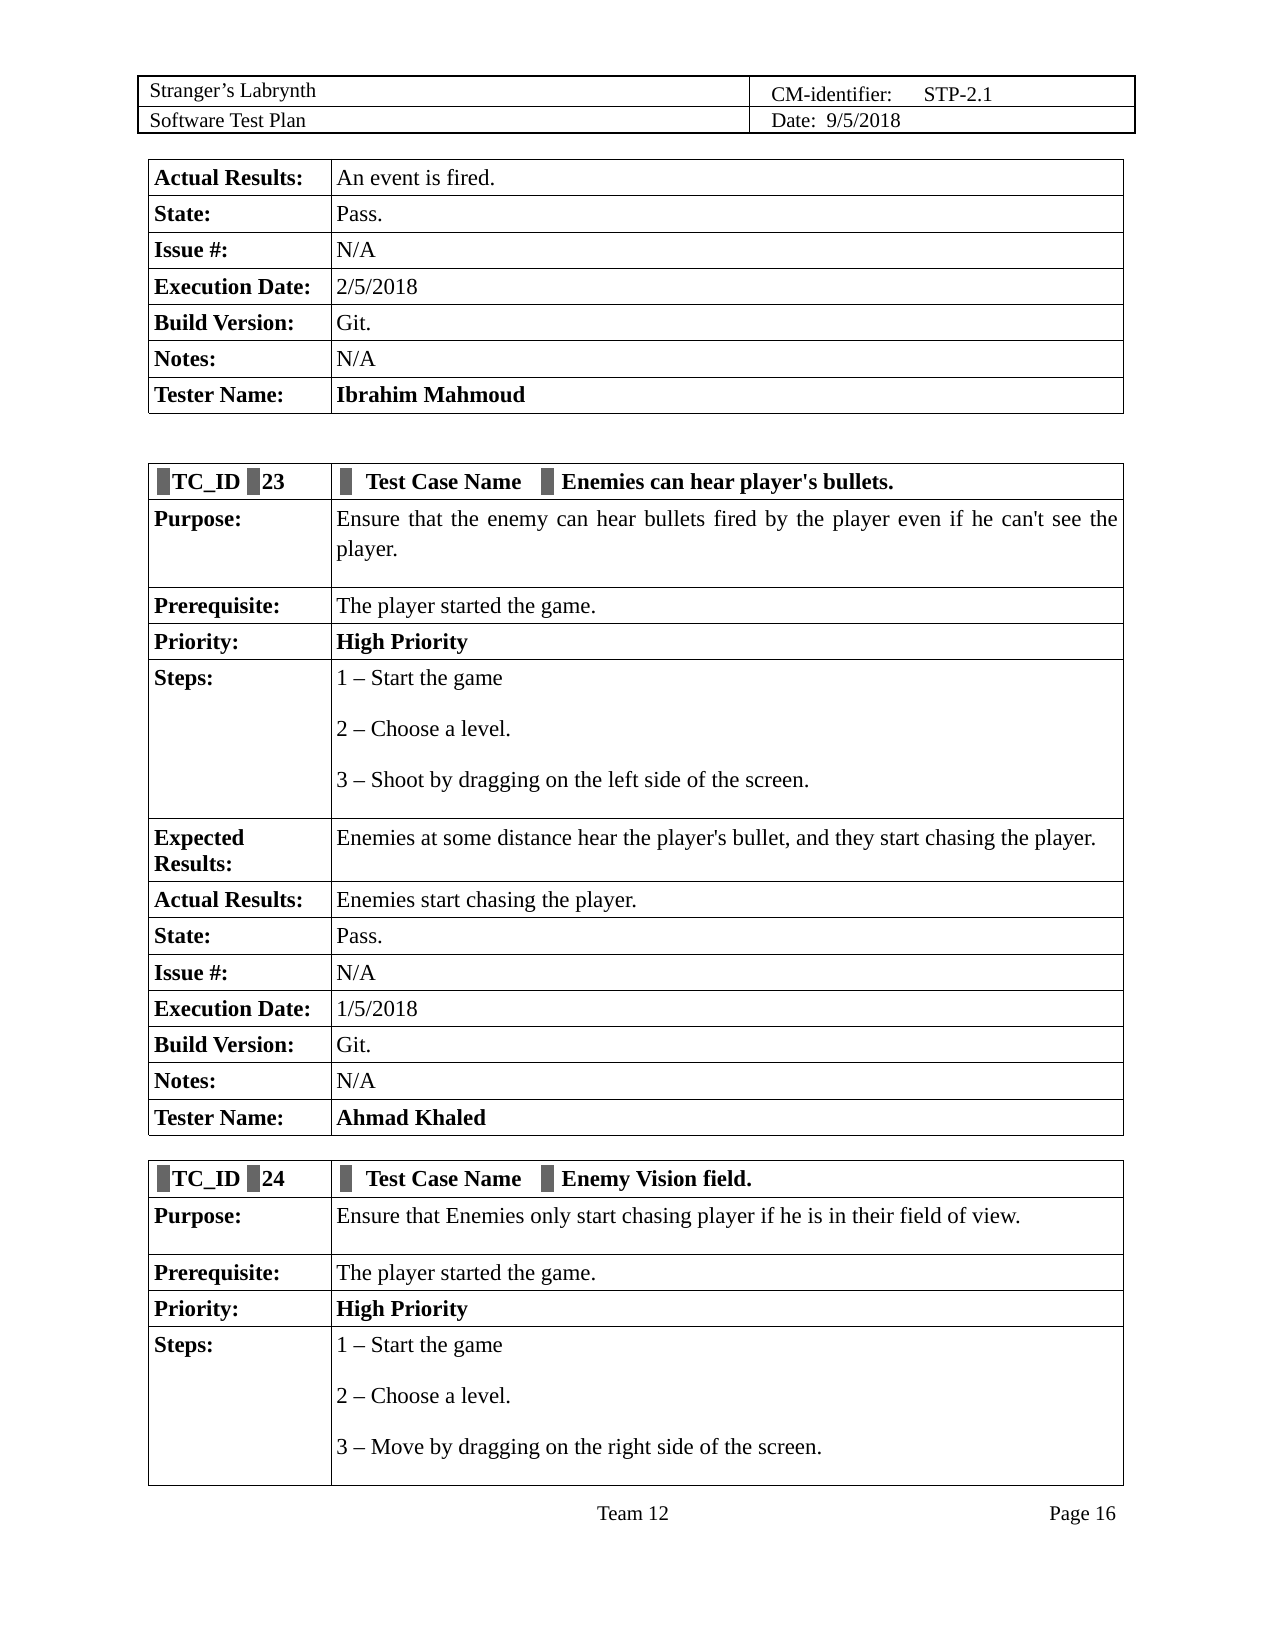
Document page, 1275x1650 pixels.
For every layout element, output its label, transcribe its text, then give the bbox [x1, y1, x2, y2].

table_cell Expected Results: [149, 819, 331, 881]
table_cell Purpose: [149, 500, 331, 587]
table_cell Actual Results: [149, 882, 331, 917]
table_cell Execution Date: [149, 269, 331, 304]
table_header TC_ID [149, 1161, 242, 1196]
table_cell High Priority [332, 1291, 1123, 1326]
table_cell Git. [332, 305, 1123, 340]
table_cell Prerequisite: [149, 588, 331, 623]
table_cell The player started the game. [332, 1255, 1123, 1290]
table_cell Prerequisite: [149, 1255, 331, 1290]
table_cell Build Version: [149, 305, 331, 340]
table_cell The player started the game. [332, 588, 1123, 623]
table_header Test Case Name [332, 464, 533, 499]
table_cell N/A [332, 1063, 1123, 1098]
table_header 24 [243, 1161, 331, 1196]
table_cell 1/5/2018 [332, 991, 1123, 1026]
table_cell Tester Name: [149, 1100, 331, 1135]
table_cell Issue #: [149, 233, 331, 268]
table_cell 2/5/2018 [332, 269, 1123, 304]
table_cell Steps: [149, 660, 331, 818]
table_header Enemy Vision field. [533, 1161, 1123, 1196]
table_cell Enemies at some distance hear the player's bullet, and they start chasing the player. [332, 819, 1123, 881]
table_cell Purpose: [149, 1198, 331, 1253]
table_cell High Priority [332, 624, 1123, 659]
table_cell Ensure that Enemies only start chasing player if he is in their field of view. [332, 1198, 1123, 1253]
table_cell N/A [332, 341, 1123, 376]
table_cell Ibrahim Mahmoud [332, 378, 1123, 413]
table_header TC_ID [149, 464, 242, 499]
table_cell Tester Name: [149, 378, 331, 413]
table_cell Pass. [332, 918, 1123, 953]
table_cell State: [149, 918, 331, 953]
table_cell Git. [332, 1027, 1123, 1062]
table_cell 1 – Start the game 2 – Choose a level. 3 – Shoot by dragging on the left side of the screen. [332, 660, 1123, 818]
table_cell Notes: [149, 1063, 331, 1098]
table_cell N/A [332, 955, 1123, 990]
table_cell Build Version: [149, 1027, 331, 1062]
table_cell Execution Date: [149, 991, 331, 1026]
table_cell An event is fired. [332, 160, 1123, 195]
table_header Test Case Name [332, 1161, 533, 1196]
table_cell Priority: [149, 624, 331, 659]
table_cell Issue #: [149, 955, 331, 990]
table_header Enemies can hear player's bullets. [533, 464, 1123, 499]
table_cell 1 – Start the game 2 – Choose a level. 3 – Move by dragging on the right side of the screen. [332, 1327, 1123, 1485]
table_cell Actual Results: [149, 160, 331, 195]
table_cell Notes: [149, 341, 331, 376]
table_cell Steps: [149, 1327, 331, 1485]
table_cell N/A [332, 233, 1123, 268]
table_cell Ahmad Khaled [332, 1100, 1123, 1135]
table_cell Enemies start chasing the player. [332, 882, 1123, 917]
table_cell Pass. [332, 196, 1123, 231]
table_cell Priority: [149, 1291, 331, 1326]
table_header 23 [243, 464, 331, 499]
table_cell Ensure that the enemy can hear bullets fired by the player even if he can't see the player. [332, 500, 1123, 587]
table_cell State: [149, 196, 331, 231]
